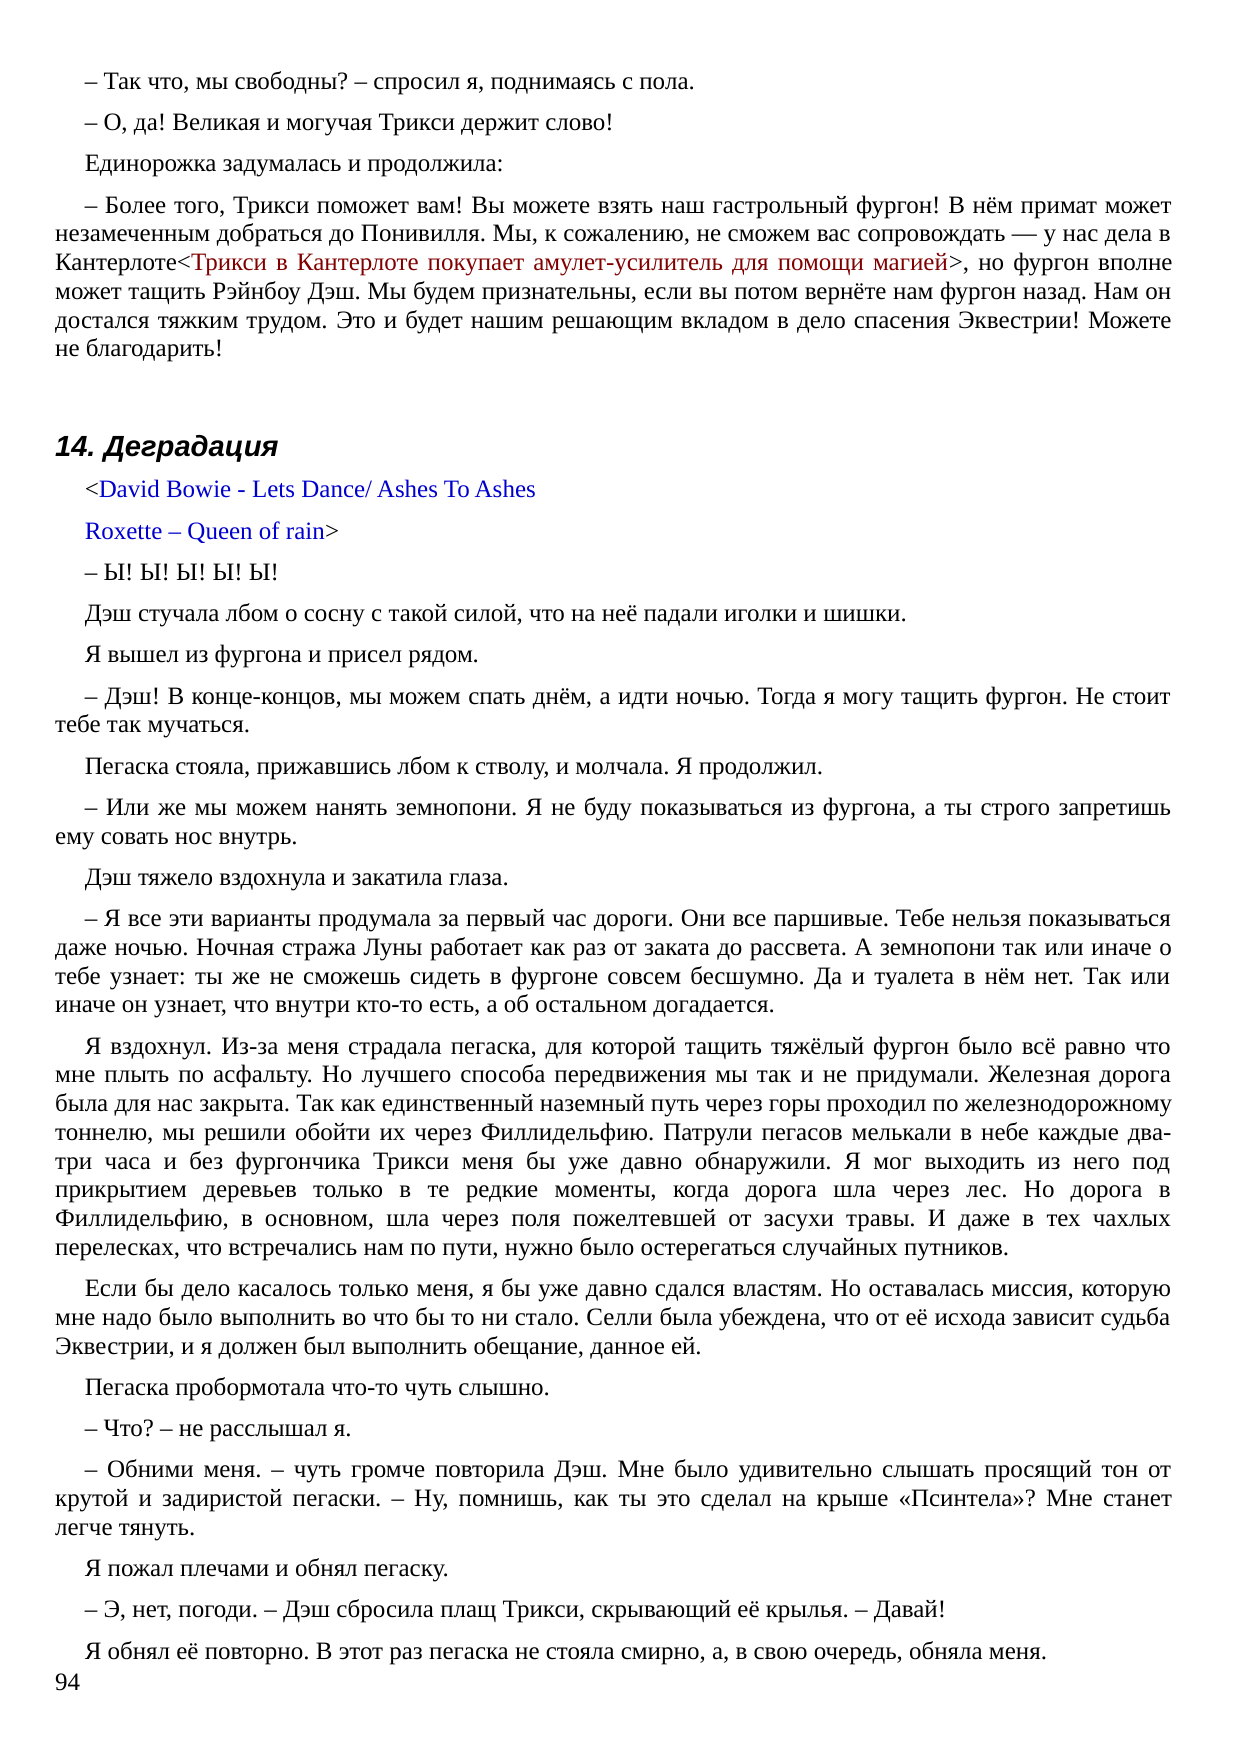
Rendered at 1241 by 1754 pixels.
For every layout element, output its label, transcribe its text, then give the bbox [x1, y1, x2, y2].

text – Более того, Трикси поможет вам! Вы можете взять наш гастрольный фургон! В нём примат может незамеченным добраться до Понивилля. Мы, к сожалению, не сможем вас сопровождать — у нас дела в Кантерлоте<Трикси в Кантерлоте покупает амулет-усилитель для помощи магией>, но фургон вполне может тащить Рэйнбоу Дэш. Мы будем признательны, если вы потом вернёте нам фургон назад. Нам он достался тяжким трудом. Это и будет нашим решающим вкладом в дело спасения Эквестрии! Можете не благодарить! [55, 190, 1173, 362]
text Roxette – Queen of rain> [55, 516, 1173, 544]
text – Что? – не расслышал я. [55, 1413, 1173, 1442]
text Я вздохнул. Из-за меня страдала пегаска, для которой тащить тяжёлый фургон было всё равно что мне плыть по асфальту. Но лучшего способа передвижения мы так и не придумали. Железная дорога была для нас закрыта. Так как единственный наземный путь через горы проходил по железнодорожному тоннелю, мы решили обойти их через Филлидельфию. Патрули пегасов мелькали в небе каждые два-три часа и без фургончика Трикси меня бы уже давно обнаружили. Я мог выходить из него под прикрытием деревьев только в те редкие моменты, когда дорога шла через лес. Но дорога в Филлидельфию, в основном, шла через поля пожелтевшей от засухи травы. И даже в тех чахлых перелесках, что встречались нам по пути, нужно было остерегаться случайных путников. [55, 1031, 1173, 1261]
text – О, да! Великая и могучая Трикси держит слово! [55, 107, 1173, 136]
text Дэш тяжело вздохнула и закатила глаза. [55, 862, 1173, 891]
subtitle 14. Деградация [55, 428, 1173, 462]
text – Дэш! В конце-концов, мы можем спать днём, а идти ночью. Тогда я могу тащить фургон. Не стоит тебе так мучаться. [55, 681, 1173, 738]
text Пегаска пробормотала что-то чуть слышно. [55, 1372, 1173, 1401]
text Я обнял её повторно. В этот раз пегаска не стояла смирно, а, в свою очередь, обняла меня. [55, 1636, 1173, 1664]
text Пегаска стояла, прижавшись лбом к стволу, и молчала. Я продолжил. [55, 751, 1173, 779]
text Единорожка задумалась и продолжила: [55, 148, 1173, 177]
text Я вышел из фургона и присел рядом. [55, 639, 1173, 668]
text <David Bowie - Lets Dance/ Ashes To Ashes [55, 474, 1173, 503]
text – Обними меня. – чуть громче повторила Дэш. Мне было удивительно слышать просящий тон от крутой и задиристой пегаски. – Ну, помнишь, как ты это сделал на крыше «Псинтела»? Мне станет легче тянуть. [55, 1454, 1173, 1541]
text – Я все эти варианты продумала за первый час дороги. Они все паршивые. Тебе нельзя показываться даже ночью. Ночная стража Луны работает как раз от заката до рассвета. А земнопони так или иначе о тебе узнает: ты же не сможешь сидеть в фургоне совсем бесшумно. Да и туалета в нём нет. Так или иначе он узнает, что внутри кто-то есть, а об остальном догадается. [55, 903, 1173, 1018]
text – Или же мы можем нанять земнопони. Я не буду показываться из фургона, а ты строго запретишь ему совать нос внутрь. [55, 792, 1173, 849]
text – Э, нет, погоди. – Дэш сбросила плащ Трикси, скрывающий её крылья. – Давай! [55, 1594, 1173, 1623]
text – Так что, мы свободны? – спросил я, поднимаясь с пола. [55, 66, 1173, 95]
text Я пожал плечами и обнял пегаску. [55, 1553, 1173, 1582]
text Если бы дело касалось только меня, я бы уже давно сдался властям. Но оставалась миссия, которую мне надо было выполнить во что бы то ни стало. Селли была убеждена, что от её исхода зависит судьба Эквестрии, и я должен был выполнить обещание, данное ей. [55, 1273, 1173, 1359]
text Дэш стучала лбом о сосну с такой силой, что на неё падали иголки и шишки. [55, 598, 1173, 627]
text – Ы! Ы! Ы! Ы! Ы! [55, 557, 1173, 586]
